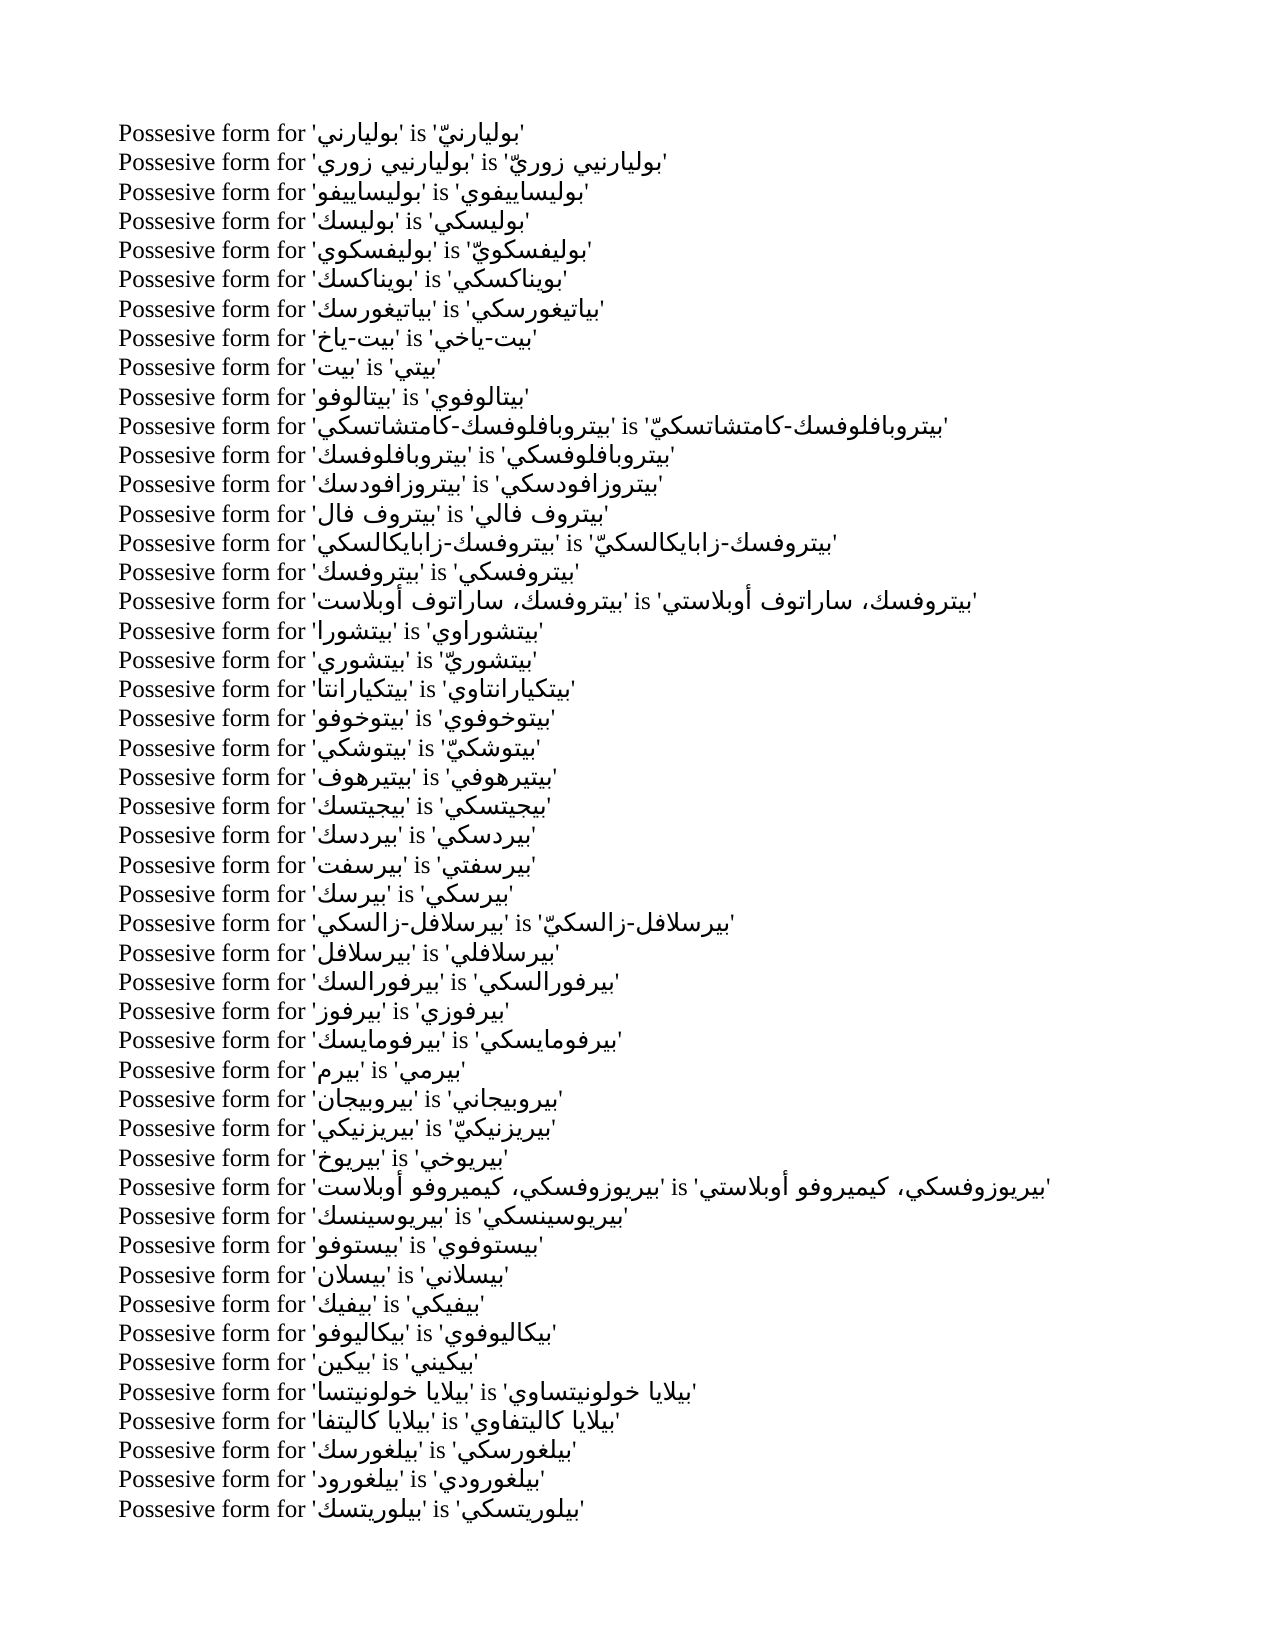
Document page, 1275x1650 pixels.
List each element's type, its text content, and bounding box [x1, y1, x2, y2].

text Possesive form for 'بيريوخ' is 'بيريوخي' [118, 1143, 1157, 1172]
text Possesive form for 'بوليفسكوي' is 'بوليفسكويّ' [118, 235, 1157, 264]
text Possesive form for 'بيروبيجان' is 'بيروبيجاني' [118, 1084, 1157, 1113]
text Possesive form for 'بيتشوري' is 'بيتشوريّ' [118, 645, 1157, 674]
text Possesive form for 'بوليساييفو' is 'بوليساييفوي' [118, 177, 1157, 206]
text Possesive form for 'بويناكسك' is 'بويناكسكي' [118, 264, 1157, 294]
text Possesive form for 'بيت-ياخ' is 'بيت-ياخي' [118, 323, 1157, 352]
text Possesive form for 'بيتكيارانتا' is 'بيتكيارانتاوي' [118, 674, 1157, 703]
text Possesive form for 'بيت' is 'بيتي' [118, 352, 1157, 382]
text Possesive form for 'بيستوفو' is 'بيستوفوي' [118, 1230, 1157, 1260]
text Possesive form for 'بيلايا خولونيتسا' is 'بيلايا خولونيتساوي' [118, 1377, 1157, 1406]
text Possesive form for 'بيكين' is 'بيكيني' [118, 1347, 1157, 1377]
text Possesive form for 'بيتشورا' is 'بيتشوراوي' [118, 616, 1157, 645]
text Possesive form for 'بيتروفسك' is 'بيتروفسكي' [118, 557, 1157, 586]
text Possesive form for 'بيسلان' is 'بيسلاني' [118, 1260, 1157, 1289]
text Possesive form for 'بيرسلافل-زالسكي' is 'بيرسلافل-زالسكيّ' [118, 908, 1157, 938]
text Possesive form for 'بيلغورسك' is 'بيلغورسكي' [118, 1435, 1157, 1464]
text Possesive form for 'بيرم' is 'بيرمي' [118, 1055, 1157, 1084]
text Possesive form for 'بيفيك' is 'بيفيكي' [118, 1289, 1157, 1318]
text Possesive form for 'بيردسك' is 'بيردسكي' [118, 821, 1157, 850]
text Possesive form for 'بيتوشكي' is 'بيتوشكيّ' [118, 733, 1157, 762]
text Possesive form for 'بيرسلافل' is 'بيرسلافلي' [118, 938, 1157, 967]
text Possesive form for 'بيتروبافلوفسك-كامتشاتسكي' is 'بيتروبافلوفسك-كامتشاتسكيّ' [118, 411, 1157, 440]
text Possesive form for 'بوليسك' is 'بوليسكي' [118, 206, 1157, 235]
text Possesive form for 'بوليارنيي زوري' is 'بوليارنيي زوريّ' [118, 147, 1157, 177]
text Possesive form for 'بيجيتسك' is 'بيجيتسكي' [118, 791, 1157, 821]
text Possesive form for 'بيرفورالسك' is 'بيرفورالسكي' [118, 967, 1157, 996]
text Possesive form for 'بيريوزوفسكي، كيميروفو أوبلاست' is 'بيريوزوفسكي، كيميروفو أوبلاستي' [118, 1172, 1157, 1201]
text Possesive form for 'بياتيغورسك' is 'بياتيغورسكي' [118, 294, 1157, 323]
text Possesive form for 'بيرفوز' is 'بيرفوزي' [118, 996, 1157, 1026]
text Possesive form for 'بيرفومايسك' is 'بيرفومايسكي' [118, 1026, 1157, 1055]
text Possesive form for 'بيرسفت' is 'بيرسفتي' [118, 850, 1157, 879]
text Possesive form for 'بيتروف فال' is 'بيتروف فالي' [118, 499, 1157, 528]
text Possesive form for 'بيتيرهوف' is 'بيتيرهوفي' [118, 762, 1157, 791]
text Possesive form for 'بيلغورود' is 'بيلغورودي' [118, 1464, 1157, 1494]
text Possesive form for 'بيلايا كاليتفا' is 'بيلايا كاليتفاوي' [118, 1406, 1157, 1435]
text Possesive form for 'بيتروفسك-زابايكالسكي' is 'بيتروفسك-زابايكالسكيّ' [118, 528, 1157, 557]
text Possesive form for 'بيريزنيكي' is 'بيريزنيكيّ' [118, 1113, 1157, 1143]
text Possesive form for 'بيتروزافودسك' is 'بيتروزافودسكي' [118, 469, 1157, 499]
text Possesive form for 'بيتروبافلوفسك' is 'بيتروبافلوفسكي' [118, 440, 1157, 469]
text Possesive form for 'بيرسك' is 'بيرسكي' [118, 879, 1157, 908]
text Possesive form for 'بوليارني' is 'بوليارنيّ' [118, 118, 1157, 147]
text Possesive form for 'بيتوخوفو' is 'بيتوخوفوي' [118, 703, 1157, 733]
text Possesive form for 'بيتروفسك، ساراتوف أوبلاست' is 'بيتروفسك، ساراتوف أوبلاستي' [118, 586, 1157, 616]
text Possesive form for 'بيتالوفو' is 'بيتالوفوي' [118, 382, 1157, 411]
text Possesive form for 'بيريوسينسك' is 'بيريوسينسكي' [118, 1201, 1157, 1230]
text Possesive form for 'بيلوريتسك' is 'بيلوريتسكي' [118, 1494, 1157, 1523]
text Possesive form for 'بيكاليوفو' is 'بيكاليوفوي' [118, 1318, 1157, 1347]
